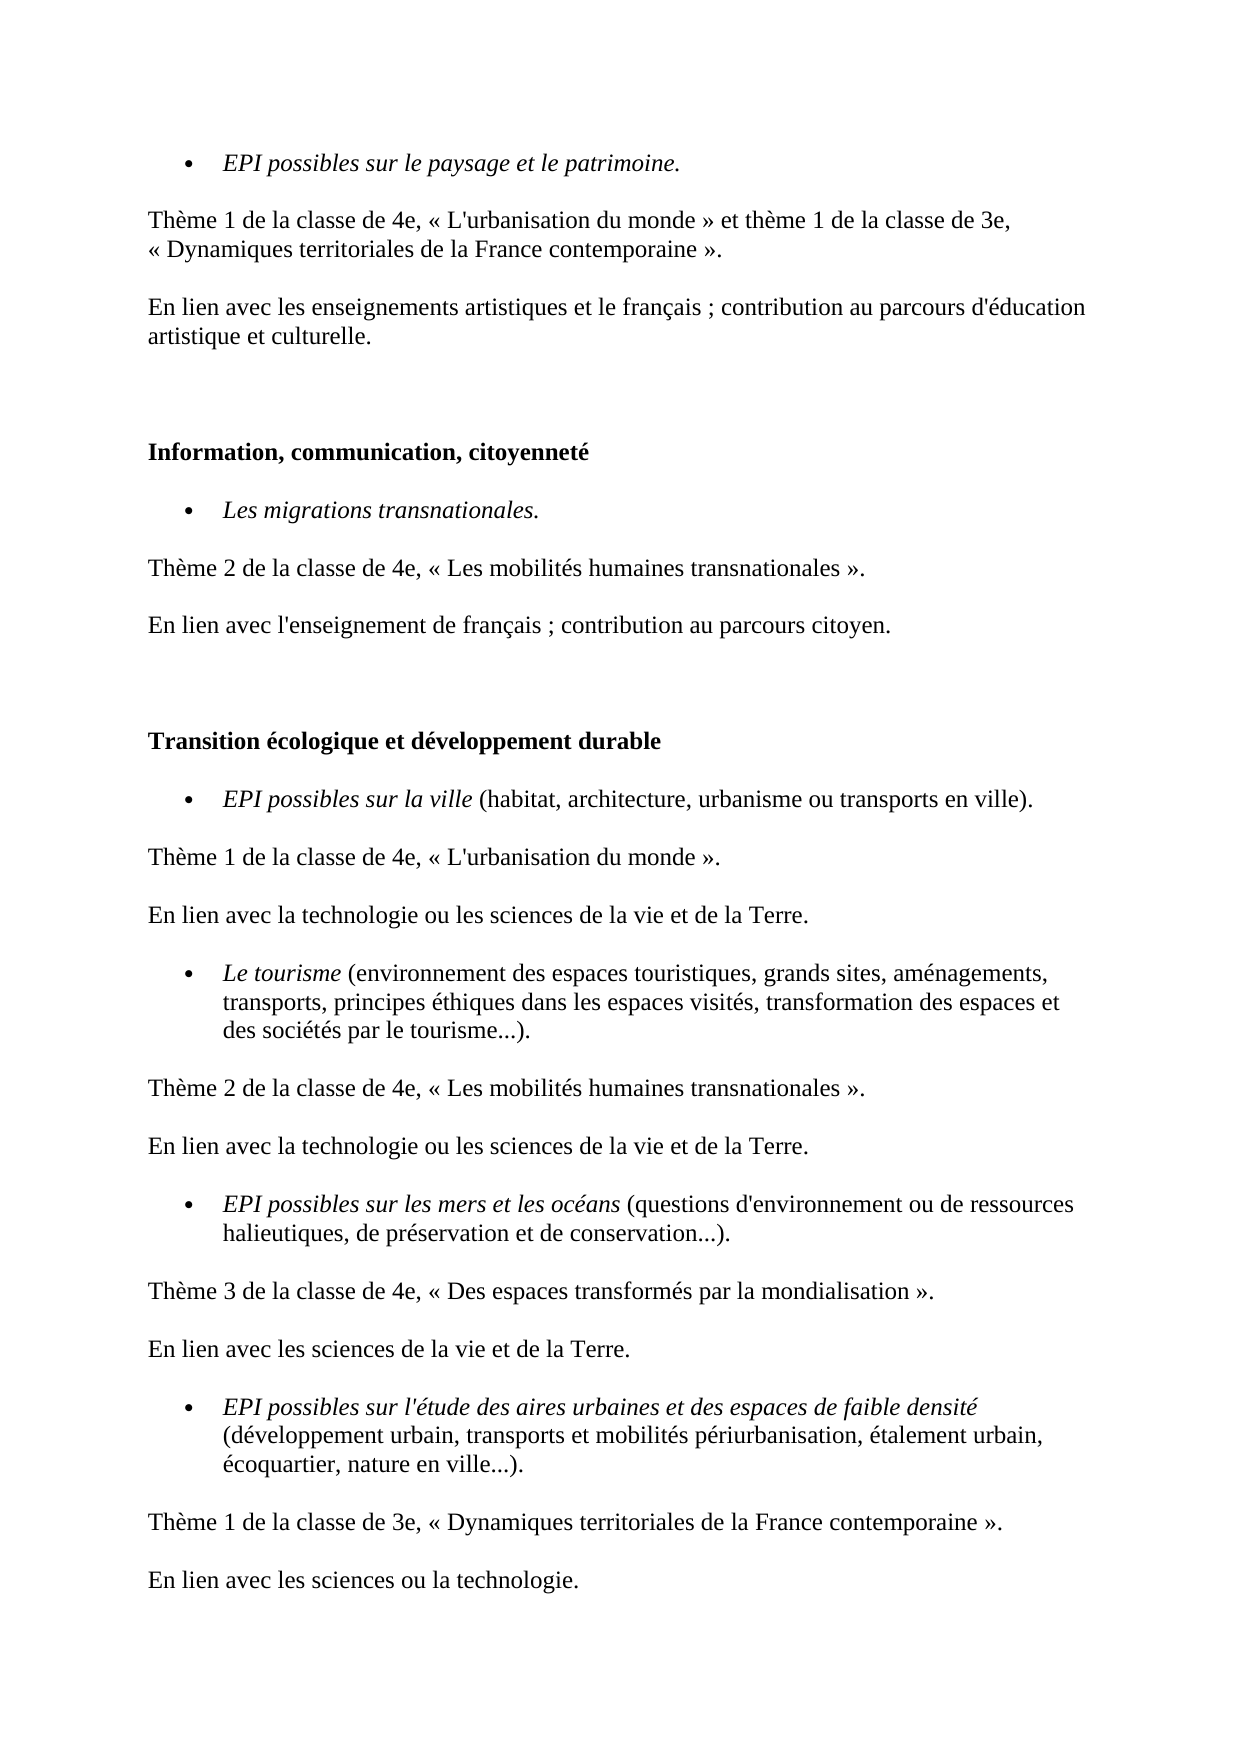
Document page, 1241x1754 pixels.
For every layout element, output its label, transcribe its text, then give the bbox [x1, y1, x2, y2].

list EPI possibles sur le paysage et le patrimoine. [185, 148, 1093, 176]
text Thème 1 de la classe de 4e, « L'urbanisation du monde » et thème 1 de la classe de 3e, « Dynamiques territoriales de la France contemporaine ». [148, 206, 1093, 263]
text Thème 1 de la classe de 3e, « Dynamiques territoriales de la France contemporaine ». [148, 1507, 1093, 1536]
text Transition écologique et développement durable [148, 726, 1093, 755]
list Le tourisme (environnement des espaces touristiques, grands sites, aménagements, transports, principes éthiques dans les espaces visités, transformation des espaces et des sociétés par le tourisme...). [185, 958, 1093, 1044]
text En lien avec l'enseignement de français ; contribution au parcours citoyen. [148, 611, 1093, 639]
text Thème 3 de la classe de 4e, « Des espaces transformés par la mondialisation ». [148, 1276, 1093, 1305]
text En lien avec les enseignements artistiques et le français ; contribution au parcours d'éducation artistique et culturelle. [148, 292, 1093, 350]
text En lien avec les sciences ou la technologie. [148, 1565, 1093, 1594]
list EPI possibles sur les mers et les océans (questions d'environnement ou de ressources halieutiques, de préservation et de conservation...). [185, 1189, 1093, 1247]
text En lien avec la technologie ou les sciences de la vie et de la Terre. [148, 900, 1093, 929]
list EPI possibles sur l'étude des aires urbaines et des espaces de faible densité (développement urbain, transports et mobilités périurbanisation, étalement urbain, écoquartier, nature en ville...). [185, 1392, 1093, 1478]
text Thème 2 de la classe de 4e, « Les mobilités humaines transnationales ». [148, 553, 1093, 581]
list EPI possibles sur la ville (habitat, architecture, urbanisme ou transports en ville). [185, 784, 1093, 813]
text Thème 2 de la classe de 4e, « Les mobilités humaines transnationales ». [148, 1073, 1093, 1102]
text Information, communication, citoyenneté [148, 437, 1093, 466]
text En lien avec la technologie ou les sciences de la vie et de la Terre. [148, 1131, 1093, 1160]
list Les migrations transnationales. [185, 495, 1093, 523]
text Thème 1 de la classe de 4e, « L'urbanisation du monde ». [148, 842, 1093, 871]
text En lien avec les sciences de la vie et de la Terre. [148, 1334, 1093, 1363]
